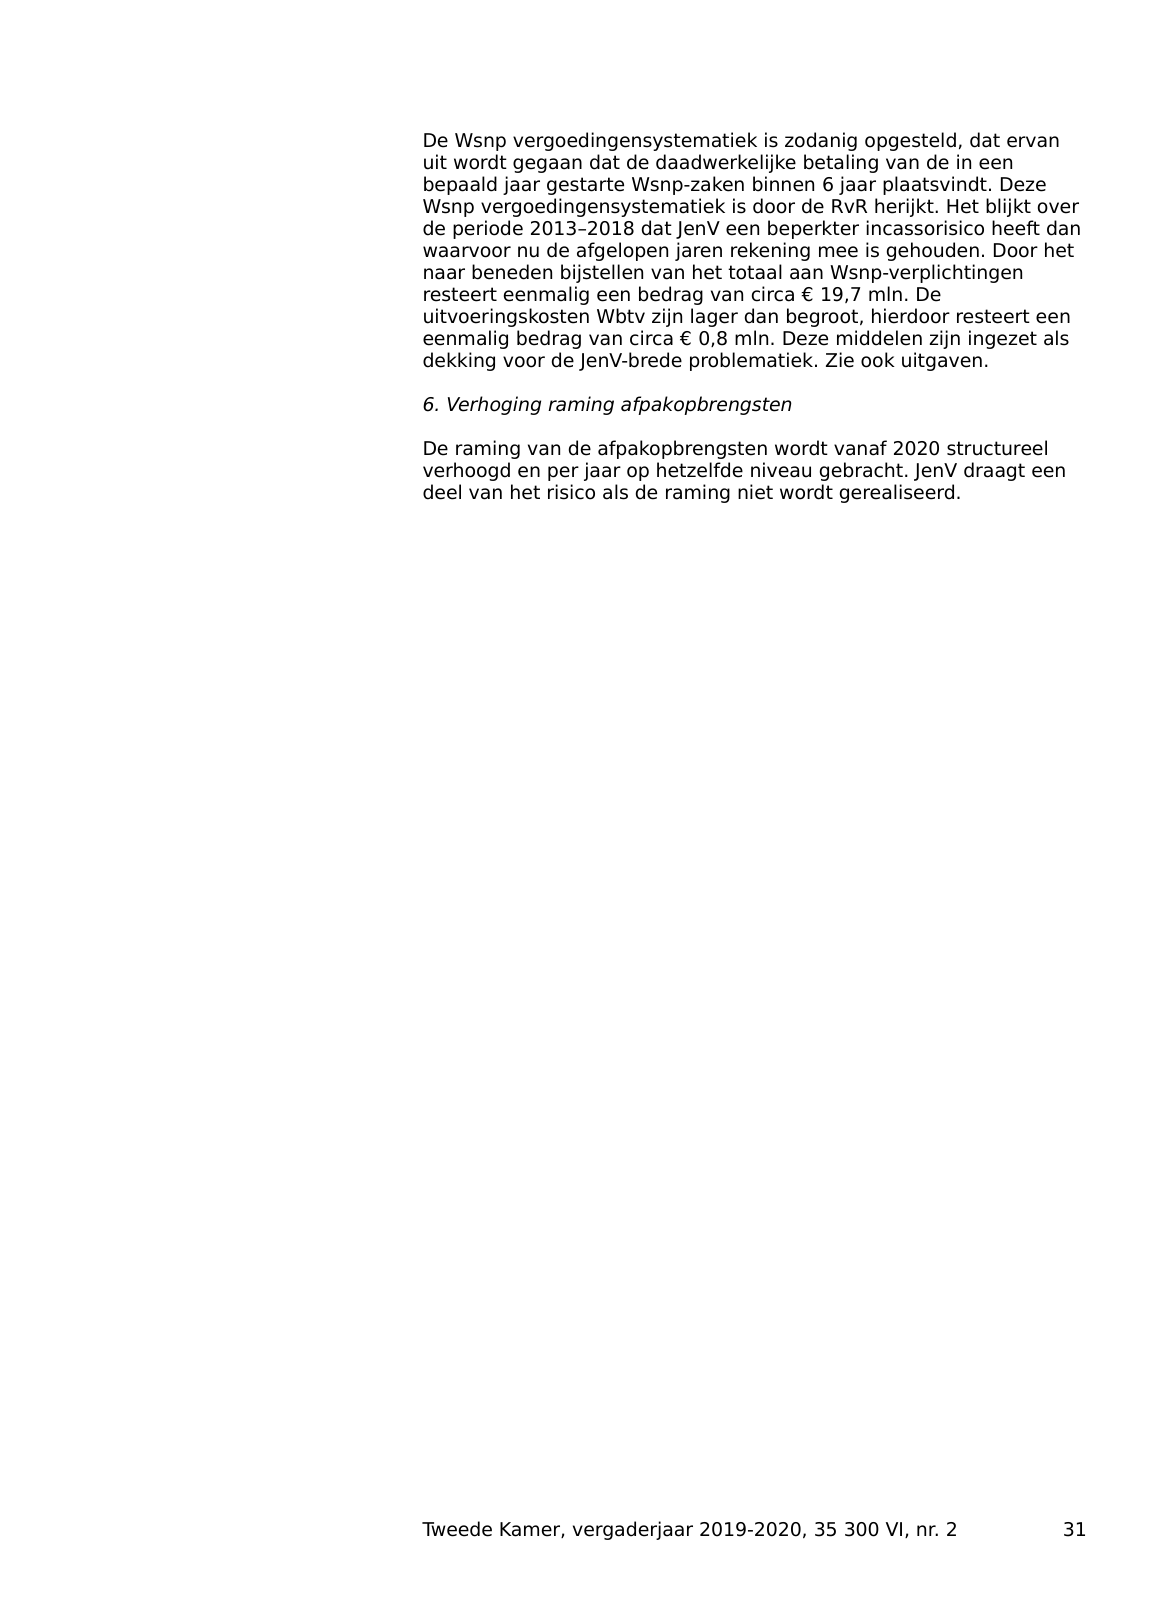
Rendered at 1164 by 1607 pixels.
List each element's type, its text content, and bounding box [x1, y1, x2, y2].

text De Wsnp vergoedingensystematiek is zodanig opgesteld, dat ervan uit wordt gegaan dat de daadwerkelijke betaling van de in een bepaald jaar gestarte Wsnp-zaken binnen 6 jaar plaatsvindt. Deze Wsnp vergoedingensystematiek is door de RvR herijkt. Het blijkt over de periode 2013–2018 dat JenV een beperkter incassorisico heeft dan waarvoor nu de afgelopen jaren rekening mee is gehouden. Door het naar beneden bijstellen van het totaal aan Wsnp-verplichtingen resteert eenmalig een bedrag van circa € 19,7 mln. De uitvoeringskosten Wbtv zijn lager dan begroot, hierdoor resteert een eenmalig bedrag van circa € 0,8 mln. Deze middelen zijn ingezet als dekking voor de JenV-brede problematiek. Zie ook uitgaven. [422, 130, 1087, 372]
text De raming van de afpakopbrengsten wordt vanaf 2020 structureel verhoogd en per jaar op hetzelfde niveau gebracht. JenV draagt een deel van het risico als de raming niet wordt gerealiseerd. [422, 438, 1087, 504]
subtitle 6. Verhoging raming afpakopbrengsten [422, 394, 1087, 416]
